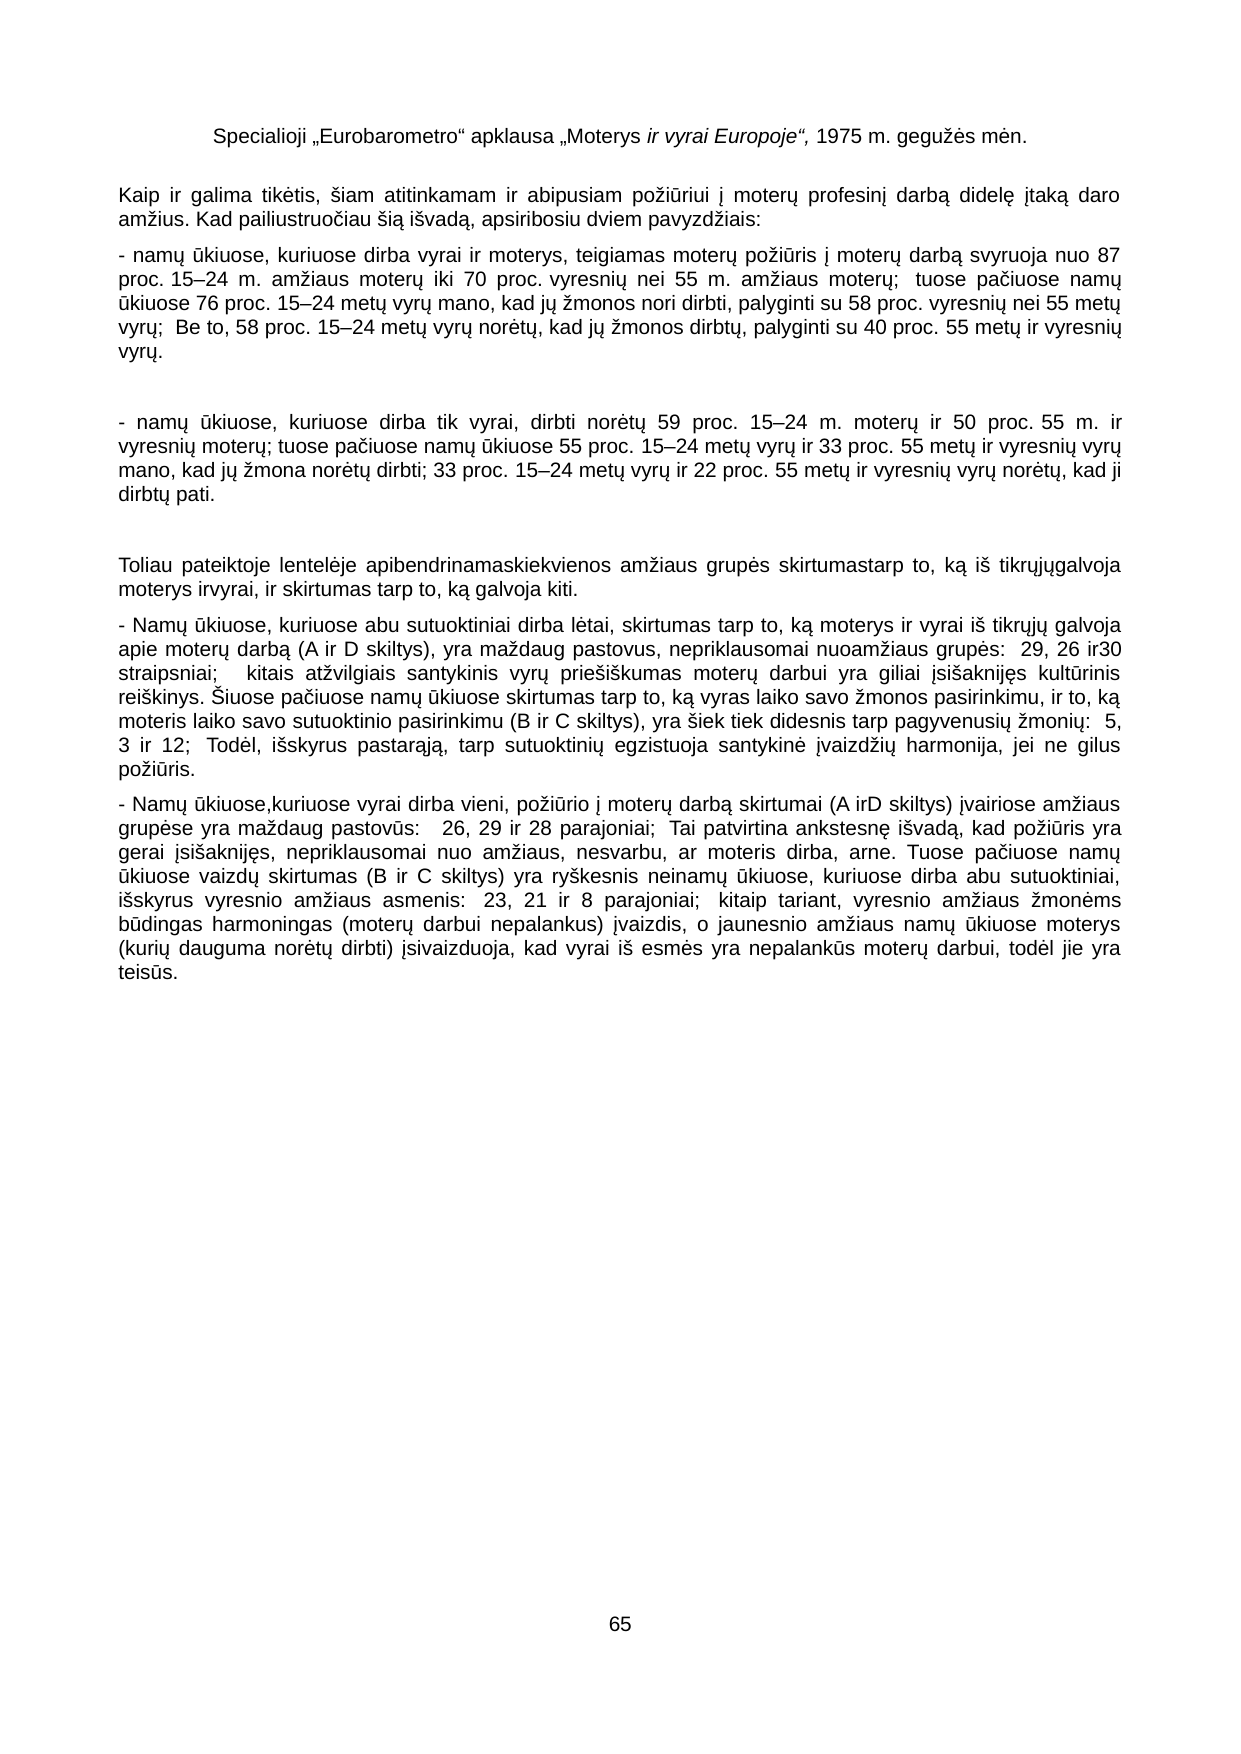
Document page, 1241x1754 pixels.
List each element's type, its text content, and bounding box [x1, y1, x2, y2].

text - namų ūkiuose, kuriuose dirba tik vyrai, dirbti norėtų 59 proc. 15–24 m. moterų ir 50 proc. 55 m. ir vyresnių moterų; tuose pačiuose namų ūkiuose 55 proc. 15–24 metų vyrų ir 33 proc. 55 metų ir vyresnių vyrų mano, kad jų žmona norėtų dirbti; 33 proc. 15–24 metų vyrų ir 22 proc. 55 metų ir vyresnių vyrų norėtų, kad ji dirbtų pati. [118, 410, 1122, 506]
text - Namų ūkiuose,kuriuose vyrai dirba vieni, požiūrio į moterų darbą skirtumai (A irD skiltys) įvairiose amžiaus grupėse yra maždaug pastovūs: 26, 29 ir 28 parajoniai; Tai patvirtina ankstesnę išvadą, kad požiūris yra gerai įsišaknijęs, nepriklausomai nuo amžiaus, nesvarbu, ar moteris dirba, arne. Tuose pačiuose namų ūkiuose vaizdų skirtumas (B ir C skiltys) yra ryškesnis neinamų ūkiuose, kuriuose dirba abu sutuoktiniai, išskyrus vyresnio amžiaus asmenis: 23, 21 ir 8 parajoniai; kitaip tariant, vyresnio amžiaus žmonėms būdingas harmoningas (moterų darbui nepalankus) įvaizdis, o jaunesnio amžiaus namų ūkiuose moterys (kurių dauguma norėtų dirbti) įsivaizduoja, kad vyrai iš esmės yra nepalankūs moterų darbui, todėl jie yra teisūs. [118, 792, 1122, 984]
text Toliau pateiktoje lentelėje apibendrinamaskiekvienos amžiaus grupės skirtumastarp to, ką iš tikrųjųgalvoja moterys irvyrai, ir skirtumas tarp to, ką galvoja kiti. [118, 553, 1122, 601]
text - namų ūkiuose, kuriuose dirba vyrai ir moterys, teigiamas moterų požiūris į moterų darbą svyruoja nuo 87 proc. 15–24 m. amžiaus moterų iki 70 proc. vyresnių nei 55 m. amžiaus moterų; tuose pačiuose namų ūkiuose 76 proc. 15–24 metų vyrų mano, kad jų žmonos nori dirbti, palyginti su 58 proc. vyresnių nei 55 metų vyrų; Be to, 58 proc. 15–24 metų vyrų norėtų, kad jų žmonos dirbtų, palyginti su 40 proc. 55 metų ir vyresnių vyrų. [118, 243, 1122, 363]
text - Namų ūkiuose, kuriuose abu sutuoktiniai dirba lėtai, skirtumas tarp to, ką moterys ir vyrai iš tikrųjų galvoja apie moterų darbą (A ir D skiltys), yra maždaug pastovus, nepriklausomai nuoamžiaus grupės: 29, 26 ir30 straipsniai; kitais atžvilgiais santykinis vyrų priešiškumas moterų darbui yra giliai įsišaknijęs kultūrinis reiškinys. Šiuose pačiuose namų ūkiuose skirtumas tarp to, ką vyras laiko savo žmonos pasirinkimu, ir to, ką moteris laiko savo sutuoktinio pasirinkimu (B ir C skiltys), yra šiek tiek didesnis tarp pagyvenusių žmonių: 5, 3 ir 12; Todėl, išskyrus pastarąją, tarp sutuoktinių egzistuoja santykinė įvaizdžių harmonija, jei ne gilus požiūris. [118, 613, 1122, 780]
text Kaip ir galima tikėtis, šiam atitinkamam ir abipusiam požiūriui į moterų profesinį darbą didelę įtaką daro amžius. Kad pailiustruočiau šią išvadą, apsiribosiu dviem pavyzdžiais: [118, 183, 1122, 231]
